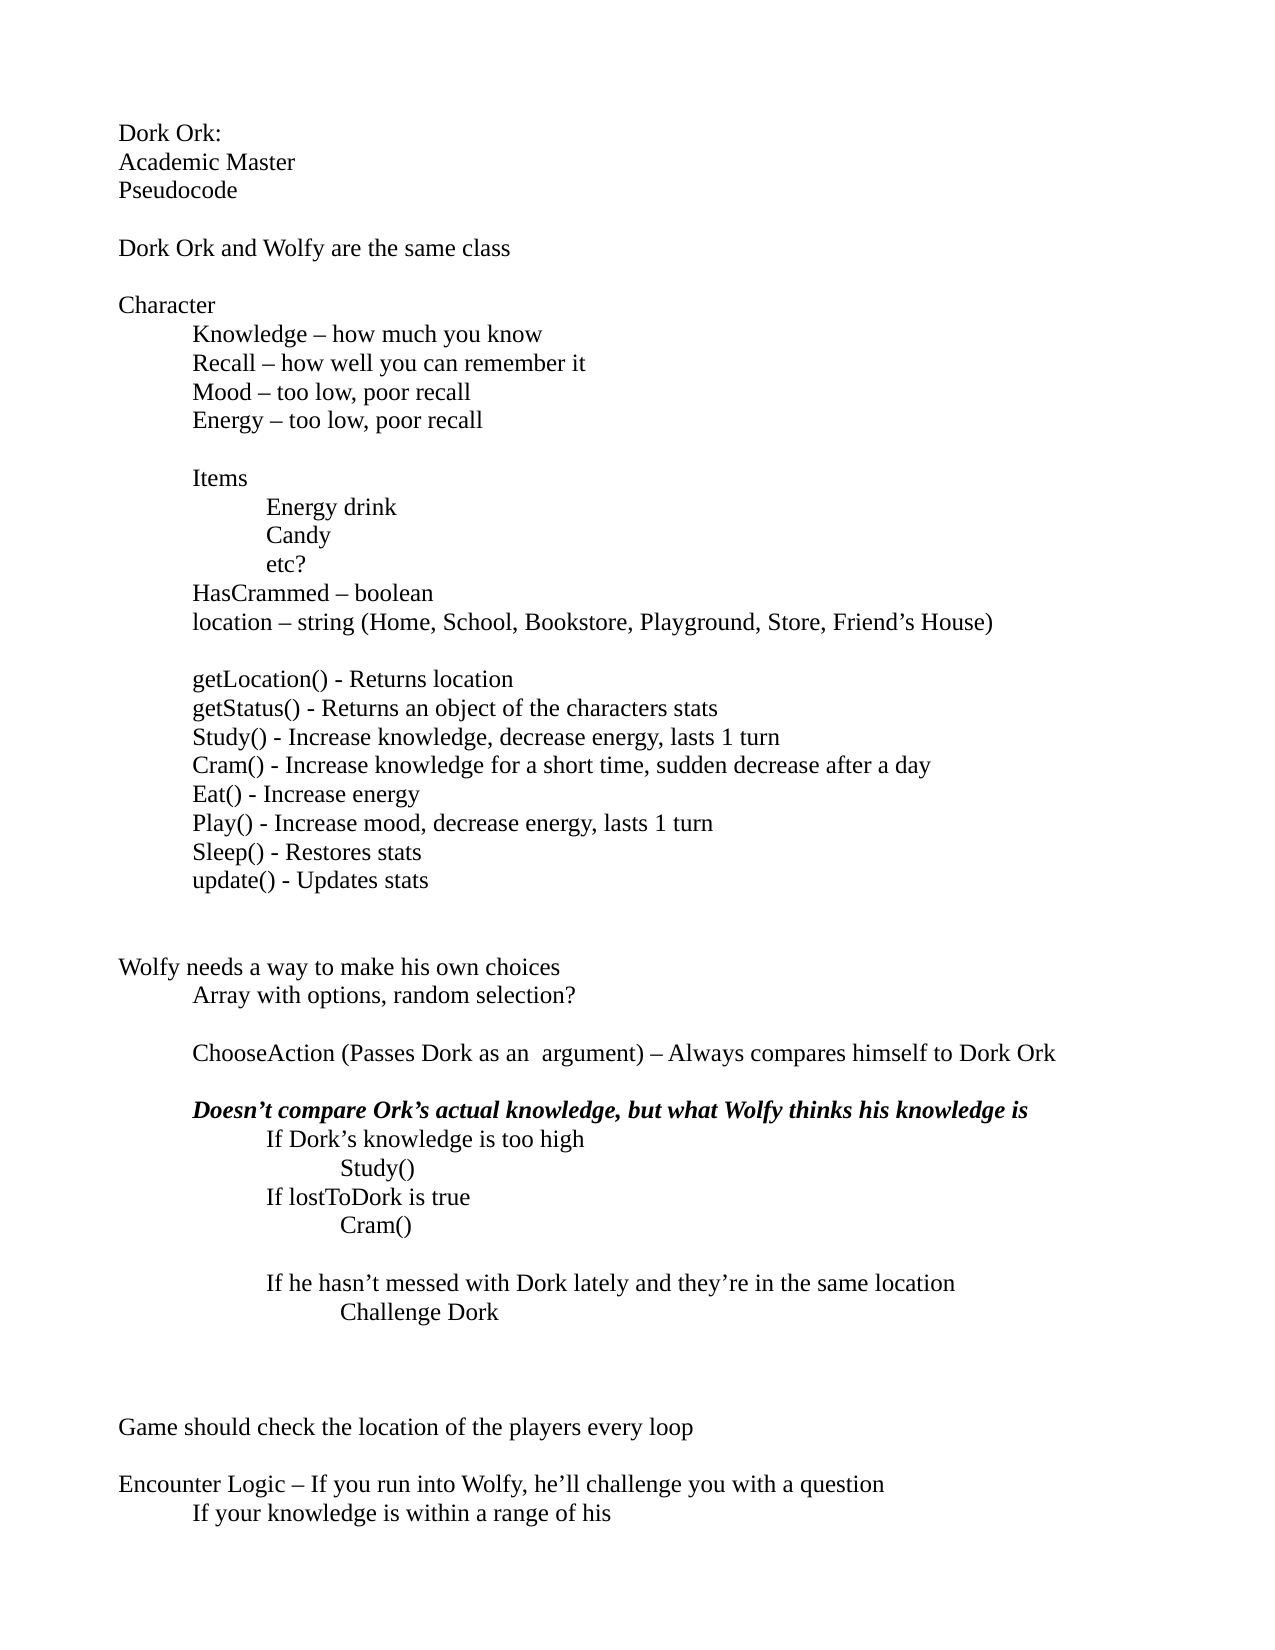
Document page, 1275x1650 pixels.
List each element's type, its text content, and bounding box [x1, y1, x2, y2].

text update() - Updates stats [118, 866, 1157, 894]
text HasCrammed – boolean [118, 578, 1157, 607]
text getStatus() - Returns an object of the characters stats [118, 693, 1157, 722]
text ChooseAction (Passes Dork as an argument) – Always compares himself to Dork Ork [118, 1038, 1157, 1067]
text Energy – too low, poor recall [118, 406, 1157, 434]
text Study() [118, 1153, 1157, 1182]
text Pseudocode [118, 176, 1157, 204]
text If lostToDork is true [118, 1182, 1157, 1211]
text Play() - Increase mood, decrease energy, lasts 1 turn [118, 808, 1157, 837]
text Energy drink [118, 492, 1157, 521]
text Dork Ork: [118, 118, 1157, 147]
text Dork Ork and Wolfy are the same class [118, 233, 1157, 262]
text Academic Master [118, 147, 1157, 176]
text location – string (Home, School, Bookstore, Playground, Store, Friend’s House) [118, 607, 1157, 636]
text Study() - Increase knowledge, decrease energy, lasts 1 turn [118, 722, 1157, 751]
text etc? [118, 549, 1157, 578]
text Wolfy needs a way to make his own choices [118, 952, 1157, 981]
text Items [118, 463, 1157, 492]
text Encounter Logic – If you run into Wolfy, he’ll challenge you with a question [118, 1469, 1157, 1498]
text Recall – how well you can remember it [118, 348, 1157, 377]
text If he hasn’t messed with Dork lately and they’re in the same location [118, 1268, 1157, 1297]
text If your knowledge is within a range of his [118, 1498, 1157, 1527]
text Sleep() - Restores stats [118, 837, 1157, 866]
text Character [118, 291, 1157, 319]
text Challenge Dork [118, 1297, 1157, 1326]
text Game should check the location of the players every loop [118, 1412, 1157, 1441]
text getLocation() - Returns location [118, 664, 1157, 693]
text Array with options, random selection? [118, 981, 1157, 1009]
text Knowledge – how much you know [118, 319, 1157, 348]
text Candy [118, 521, 1157, 549]
text Mood – too low, poor recall [118, 377, 1157, 406]
text Cram() [118, 1211, 1157, 1239]
text Doesn’t compare Ork’s actual knowledge, but what Wolfy thinks his knowledge is [118, 1096, 1157, 1124]
text Cram() - Increase knowledge for a short time, sudden decrease after a day [118, 751, 1157, 779]
text Eat() - Increase energy [118, 779, 1157, 808]
text If Dork’s knowledge is too high [118, 1124, 1157, 1153]
